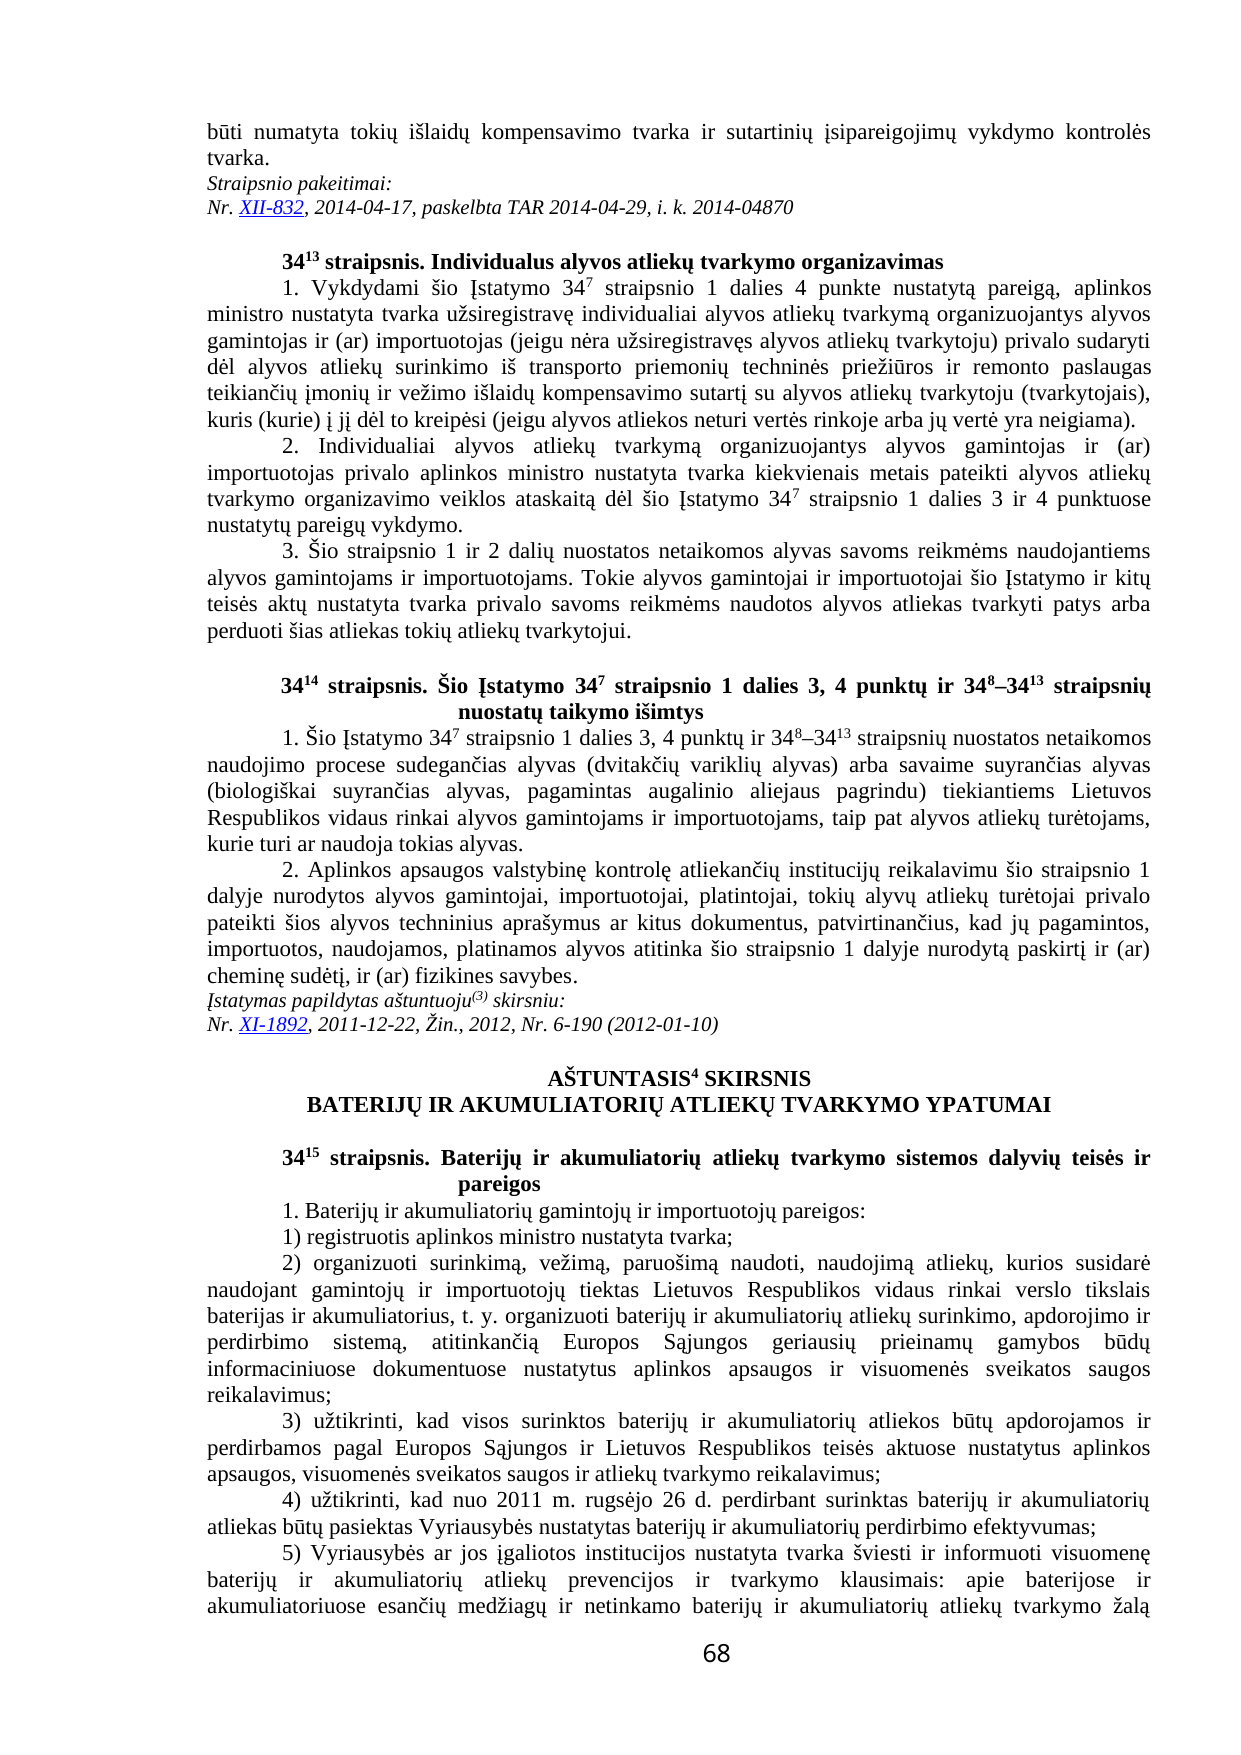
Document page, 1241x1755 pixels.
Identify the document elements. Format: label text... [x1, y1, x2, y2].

text 3) užtikrinti, kad visos surinktos baterijų ir akumuliatorių atliekos būtų apdorojamos ir perdirbamos pagal Europos Sąjungos ir Lietuvos Respublikos teisės aktuose nustatytus aplinkos apsaugos, visuomenės sveikatos saugos ir atliekų tvarkymo reikalavimus; [207, 1407, 1152, 1487]
text 1) registruotis aplinkos ministro nustatyta tvarka; [207, 1223, 1152, 1249]
text 3414 straipsnis. Šio Įstatymo 347 straipsnio 1 dalies 3, 4 punktų ir 348–3413 straipsnių nuostatų taikymo išimtys [281, 672, 1152, 724]
text būti numatyta tokių išlaidų kompensavimo tvarka ir sutartinių įsipareigojimų vykdymo kontrolės tvarka. [207, 118, 1152, 171]
text 3415 straipsnis. Baterijų ir akumuliatorių atliekų tvarkymo sistemos dalyvių teisės ir pareigos [282, 1144, 1152, 1197]
text 1. Baterijų ir akumuliatorių gamintojų ir importuotojų pareigos: [207, 1197, 1152, 1223]
text Įstatymas papildytas aštuntuoju(3) skirsniu: [207, 988, 1152, 1012]
text AŠTUNTASIS4 SKIRSNIS [207, 1065, 1152, 1091]
text 3. Šio straipsnio 1 ir 2 dalių nuostatos netaikomos alyvas savoms reikmėms naudojantiems alyvos gamintojams ir importuotojams. Tokie alyvos gamintojai ir importuotojai šio Įstatymo ir kitų teisės aktų nustatyta tvarka privalo savoms reikmėms naudotos alyvos atliekas tvarkyti patys arba perduoti šias atliekas tokių atliekų tvarkytojui. [207, 538, 1152, 643]
text 3413 straipsnis. Individualus alyvos atliekų tvarkymo organizavimas [207, 248, 1152, 274]
text Nr. XII-832, 2014-04-17, paskelbta TAR 2014-04-29, i. k. 2014-04870 [207, 195, 1152, 219]
text 2) organizuoti surinkimą, vežimą, paruošimą naudoti, naudojimą atliekų, kurios susidarė naudojant gamintojų ir importuotojų tiektas Lietuvos Respublikos vidaus rinkai verslo tikslais baterijas ir akumuliatorius, t. y. organizuoti baterijų ir akumuliatorių atliekų surinkimo, apdorojimo ir perdirbimo sistemą, atitinkančią Europos Sąjungos geriausių prieinamų gamybos būdų informaciniuose dokumentuose nustatytus aplinkos apsaugos ir visuomenės sveikatos saugos reikalavimus; [207, 1249, 1152, 1407]
text 1. Šio Įstatymo 347 straipsnio 1 dalies 3, 4 punktų ir 348–3413 straipsnių nuostatos netaikomos naudojimo procese sudegančias alyvas (dvitakčių variklių alyvas) arba savaime suyrančias alyvas (biologiškai suyrančias alyvas, pagamintas augalinio aliejaus pagrindu) tiekiantiems Lietuvos Respublikos vidaus rinkai alyvos gamintojams ir importuotojams, taip pat alyvos atliekų turėtojams, kurie turi ar naudoja tokias alyvas. [207, 724, 1152, 856]
text 2. Aplinkos apsaugos valstybinę kontrolę atliekančių institucijų reikalavimu šio straipsnio 1 dalyje nurodytos alyvos gamintojai, importuotojai, platintojai, tokių alyvų atliekų turėtojai privalo pateikti šios alyvos techninius aprašymus ar kitus dokumentus, patvirtinančius, kad jų pagamintos, importuotos, naudojamos, platinamos alyvos atitinka šio straipsnio 1 dalyje nurodytą paskirtį ir (ar) cheminę sudėtį, ir (ar) fizikines savybes. [207, 856, 1152, 988]
text 2. Individualiai alyvos atliekų tvarkymą organizuojantys alyvos gamintojas ir (ar) importuotojas privalo aplinkos ministro nustatyta tvarka kiekvienais metais pateikti alyvos atliekų tvarkymo organizavimo veiklos ataskaitą dėl šio Įstatymo 347 straipsnio 1 dalies 3 ir 4 punktuose nustatytų pareigų vykdymo. [207, 432, 1152, 538]
text Nr. XI-1892, 2011-12-22, Žin., 2012, Nr. 6-190 (2012-01-10) [207, 1012, 1152, 1036]
text Straipsnio pakeitimai: [207, 171, 1152, 195]
text 4) užtikrinti, kad nuo 2011 m. rugsėjo 26 d. perdirbant surinktas baterijų ir akumuliatorių atliekas būtų pasiektas Vyriausybės nustatytas baterijų ir akumuliatorių perdirbimo efektyvumas; [207, 1487, 1152, 1539]
text BATERIJŲ IR AKUMULIATORIŲ ATLIEKŲ TVARKYMO YPATUMAI [207, 1091, 1152, 1118]
text 5) Vyriausybės ar jos įgaliotos institucijos nustatyta tvarka šviesti ir informuoti visuomenę baterijų ir akumuliatorių atliekų prevencijos ir tvarkymo klausimais: apie baterijose ir akumuliatoriuose esančių medžiagų ir netinkamo baterijų ir akumuliatorių atliekų tvarkymo žalą [207, 1539, 1152, 1618]
text 1. Vykdydami šio Įstatymo 347 straipsnio 1 dalies 4 punkte nustatytą pareigą, aplinkos ministro nustatyta tvarka užsiregistravę individualiai alyvos atliekų tvarkymą organizuojantys alyvos gamintojas ir (ar) importuotojas (jeigu nėra užsiregistravęs alyvos atliekų tvarkytoju) privalo sudaryti dėl alyvos atliekų surinkimo iš transporto priemonių techninės priežiūros ir remonto paslaugas teikiančių įmonių ir vežimo išlaidų kompensavimo sutartį su alyvos atliekų tvarkytoju (tvarkytojais), kuris (kurie) į jį dėl to kreipėsi (jeigu alyvos atliekos neturi vertės rinkoje arba jų vertė yra neigiama). [207, 274, 1152, 432]
